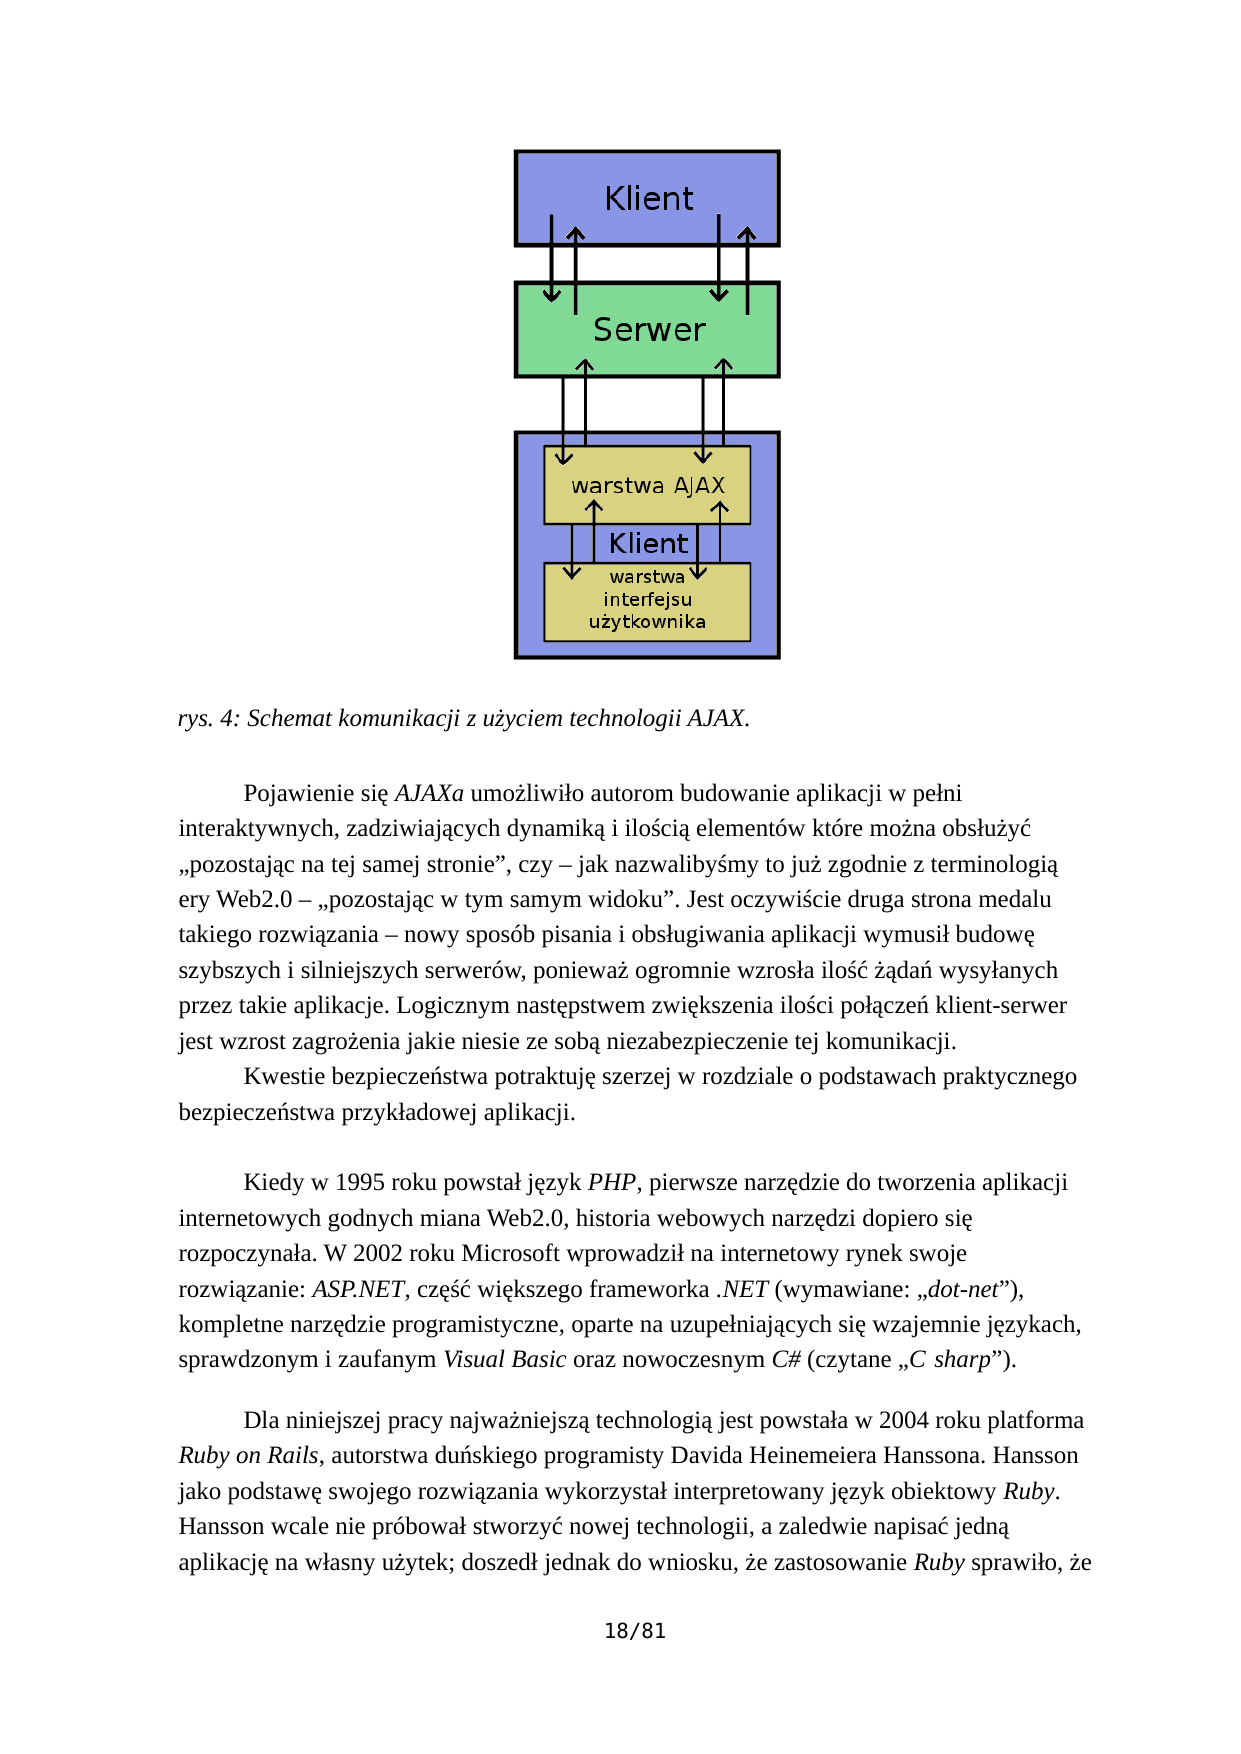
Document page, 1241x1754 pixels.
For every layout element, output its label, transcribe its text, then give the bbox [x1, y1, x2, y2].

text Kwestie bezpieczeństwa potraktuję szerzej w rozdziale o podstawach praktycznego bezpieczeństwa przykładowej aplikacji. [178, 1056, 1093, 1127]
picture [366, 123, 928, 685]
text Kiedy w 1995 roku powstał język PHP, pierwsze narzędzie do tworzenia aplikacji internetowych godnych miana Web2.0, historia webowych narzędzi dopiero się rozpoczynała. W 2002 roku Microsoft wprowadził na internetowy rynek swoje rozwiązanie: ASP.NET, część większego frameworka .NET (wymawiane: „dot-net”), kompletne narzędzie programistyczne, oparte na uzupełniających się wzajemnie językach, sprawdzonym i zaufanym Visual Basic oraz nowoczesnym C# (czytane „C sharp”). [178, 1162, 1093, 1375]
text rys. 4: Schemat komunikacji z użyciem technologii AJAX. [177, 703, 1093, 732]
text Dla niniejszej pracy najważniejszą technologią jest powstała w 2004 roku platforma Ruby on Rails, autorstwa duńskiego programisty Davida Heinemeiera Hanssona. Hansson jako podstawę swojego rozwiązania wykorzystał interpretowany język obiektowy Ruby. Hansson wcale nie próbował stworzyć nowej technologii, a zaledwie napisać jedną aplikację na własny użytek; doszedł jednak do wniosku, że zastosowanie Ruby sprawiło, że [178, 1400, 1093, 1577]
text Pojawienie się AJAXa umożliwiło autorom budowanie aplikacji w pełni interaktywnych, zadziwiających dynamiką i ilością elementów które można obsłużyć „pozostając na tej samej stronie”, czy – jak nazwalibyśmy to już zgodnie z terminologią ery Web2.0 – „pozostając w tym samym widoku”. Jest oczywiście druga strona medalu takiego rozwiązania – nowy sposób pisania i obsługiwania aplikacji wymusił budowę szybszych i silniejszych serwerów, ponieważ ogromnie wzrosła ilość żądań wysyłanych przez takie aplikacje. Logicznym następstwem zwiększenia ilości połączeń klient-serwer jest wzrost zagrożenia jakie niesie ze sobą niezabezpieczenie tej komunikacji. [178, 773, 1093, 1056]
table_header [177, 118, 1093, 691]
